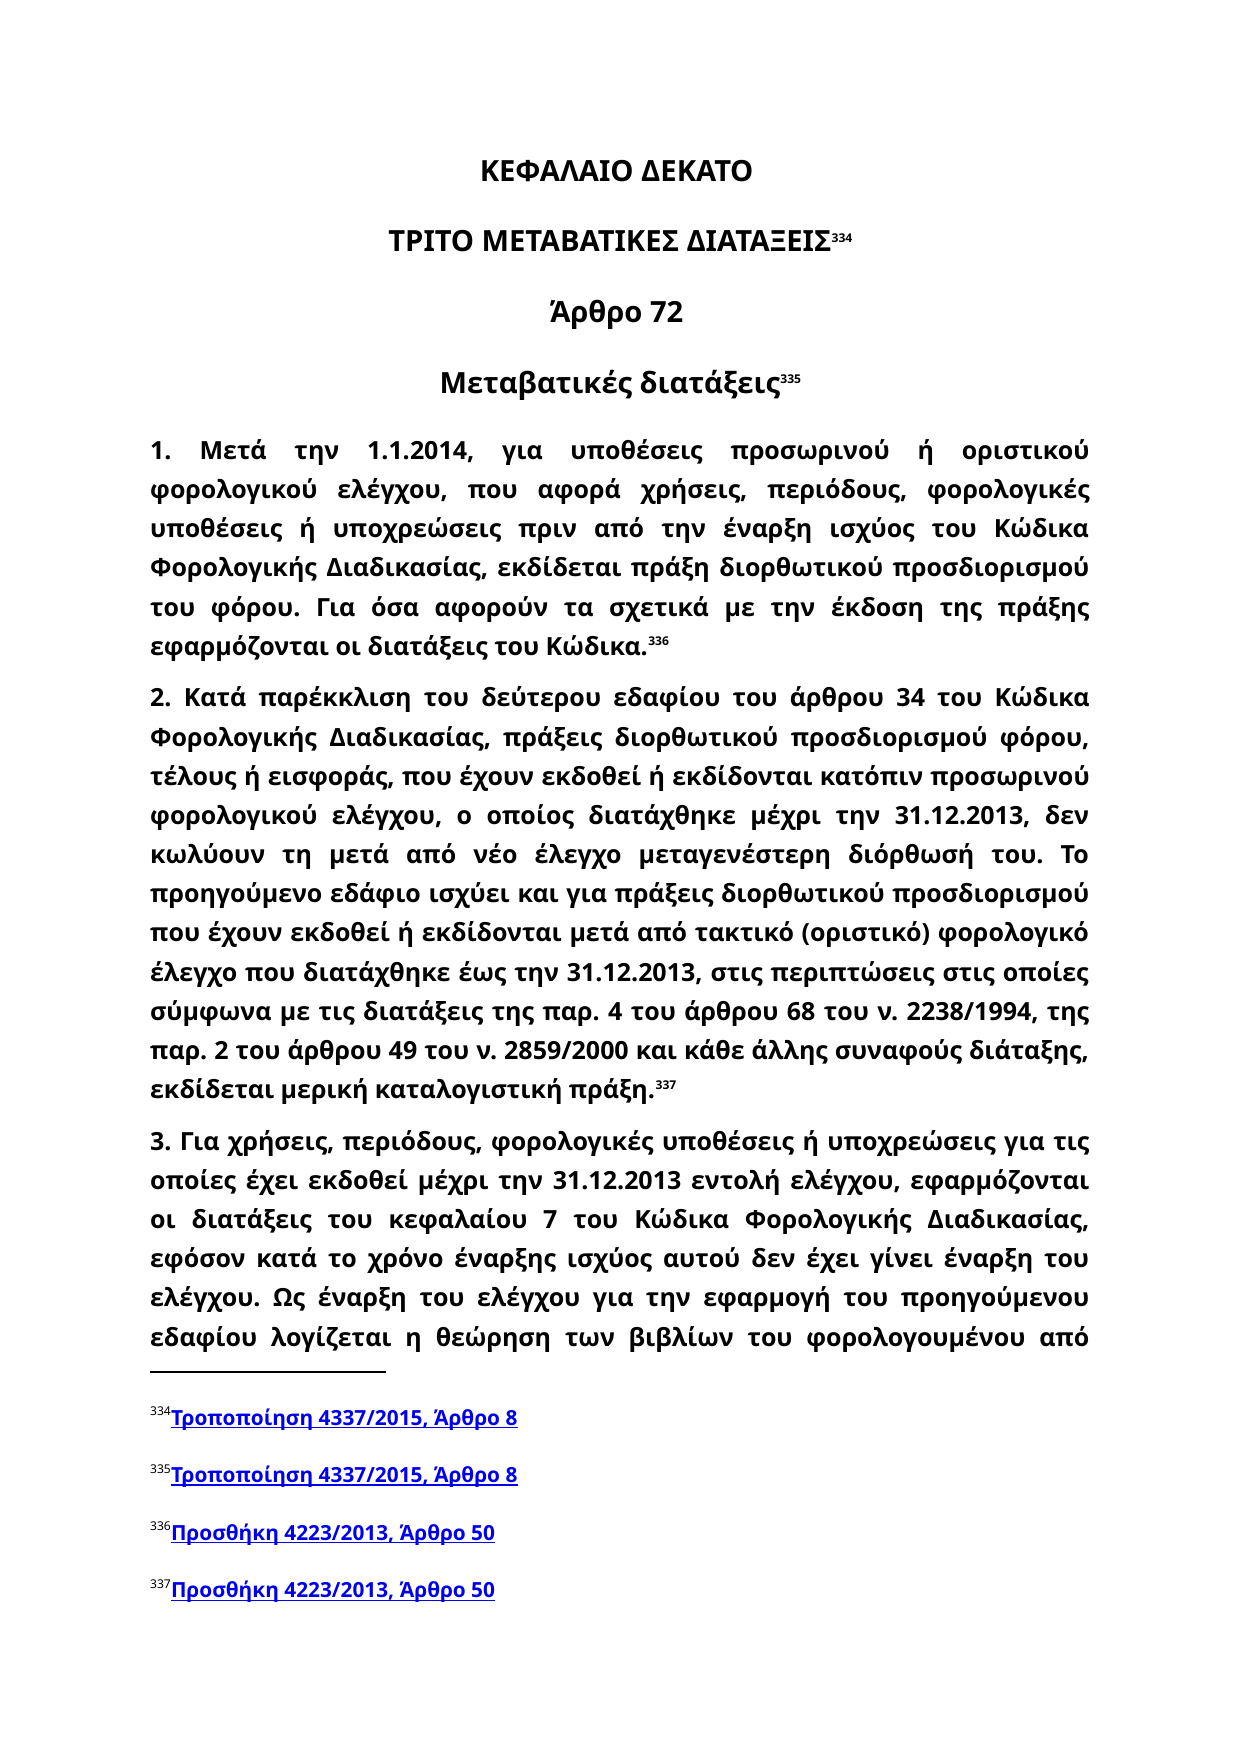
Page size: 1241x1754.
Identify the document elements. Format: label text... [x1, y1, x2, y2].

text 3. Για χρήσεις, περιόδους, φορολογικές υποθέσεις ή υποχρεώσεις για τις οποίες έχει εκδοθεί μέχρι την 31.12.2013 εντολή ελέγχου, εφαρμόζονται οι διατάξεις του κεφαλαίου 7 του Κώδικα Φορολογικής Διαδικασίας, εφόσον κατά το χρόνο έναρξης ισχύος αυτού δεν έχει γίνει έναρξη του ελέγχου. Ως έναρξη του ελέγχου για την εφαρμογή του προηγούμενου εδαφίου λογίζεται η θεώρηση των βιβλίων του φορολογουμένου από [150, 1123, 1090, 1353]
subtitle ΚΕΦΑΛΑΙΟ ΔΕΚΑΤΟ [150, 150, 1090, 190]
text Προσθήκη 4223/2013, Άρθρο 50 [150, 1576, 1090, 1604]
text Τροποποίηση 4337/2015, Άρθρο 8 [150, 1460, 1090, 1489]
text Τροποποίηση 4337/2015, Άρθρο 8 [150, 1403, 1090, 1431]
subtitle Άρθρο 72 [150, 291, 1090, 331]
subtitle ΤΡΙΤΟ ΜΕΤΑΒΑΤΙΚΕΣ ΔΙΑΤΑΞΕΙΣ [150, 221, 1090, 260]
text 1. Μετά την 1.1.2014, για υποθέσεις προσωρινού ή οριστικού φορολογικού ελέγχου, που αφορά χρήσεις, περιόδους, φορολογικές υποθέσεις ή υποχρεώσεις πριν από την έναρξη ισχύος του Κώδικα Φορολογικής Διαδικασίας, εκδίδεται πράξη διορθωτικού προσδιορισμού του φόρου. Για όσα αφορούν τα σχετικά με την έκδοση της πράξης εφαρμόζονται οι διατάξεις του Κώδικα. [150, 432, 1090, 662]
text Προσθήκη 4223/2013, Άρθρο 50 [150, 1518, 1090, 1546]
subtitle Μεταβατικές διατάξεις [150, 362, 1090, 402]
text 2. Κατά παρέκκλιση του δεύτερου εδαφίου του άρθρου 34 του Κώδικα Φορολογικής Διαδικασίας, πράξεις διορθωτικού προσδιορισμού φόρου, τέλους ή εισφοράς, που έχουν εκδοθεί ή εκδίδονται κατόπιν προσωρινού φορολογικού ελέγχου, ο οποίος διατάχθηκε μέχρι την 31.12.2013, δεν κωλύουν τη μετά από νέο έλεγχο μεταγενέστερη διόρθωσή του. Το προηγούμενο εδάφιο ισχύει και για πράξεις διορθωτικού προσδιορισμού που έχουν εκδοθεί ή εκδίδονται μετά από τακτικό (οριστικό) φορολογικό έλεγχο που διατάχθηκε έως την 31.12.2013, στις περιπτώσεις στις οποίες σύμφωνα με τις διατάξεις της παρ. 4 του άρθρου 68 του ν. 2238/1994, της παρ. 2 του άρθρου 49 του ν. 2859/2000 και κάθε άλλης συναφούς διάταξης, εκδίδεται μερική καταλογιστική πράξη. [150, 680, 1090, 1106]
